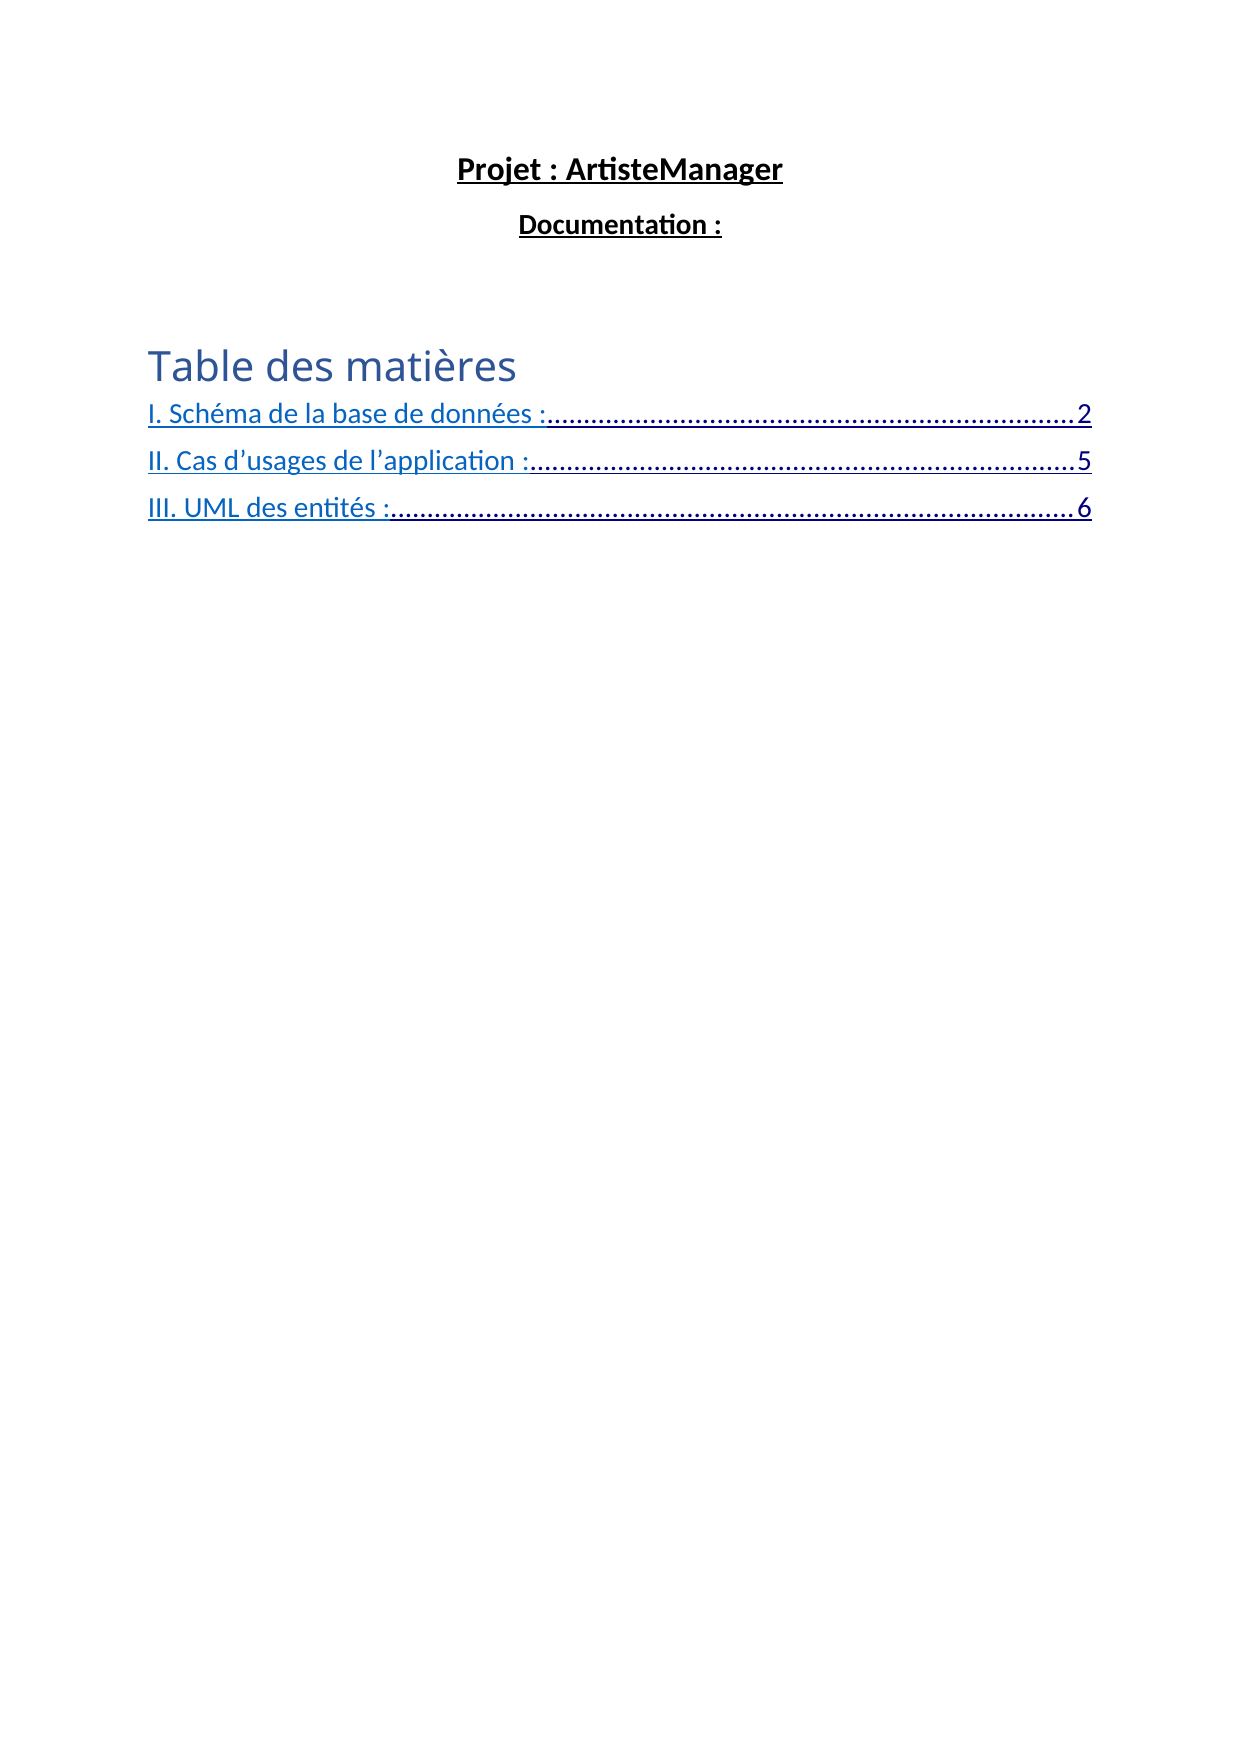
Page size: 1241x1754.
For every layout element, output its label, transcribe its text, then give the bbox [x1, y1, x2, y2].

text I. Schéma de la base de données : 2 [148, 396, 1093, 431]
text II. Cas d’usages de l’application : 5 [148, 442, 1093, 478]
text Documentation : [148, 206, 1093, 241]
text Projet : ArtisteManager [148, 148, 1093, 188]
text Table des matières [148, 337, 1093, 393]
text III. UML des entités : 6 [148, 489, 1093, 524]
